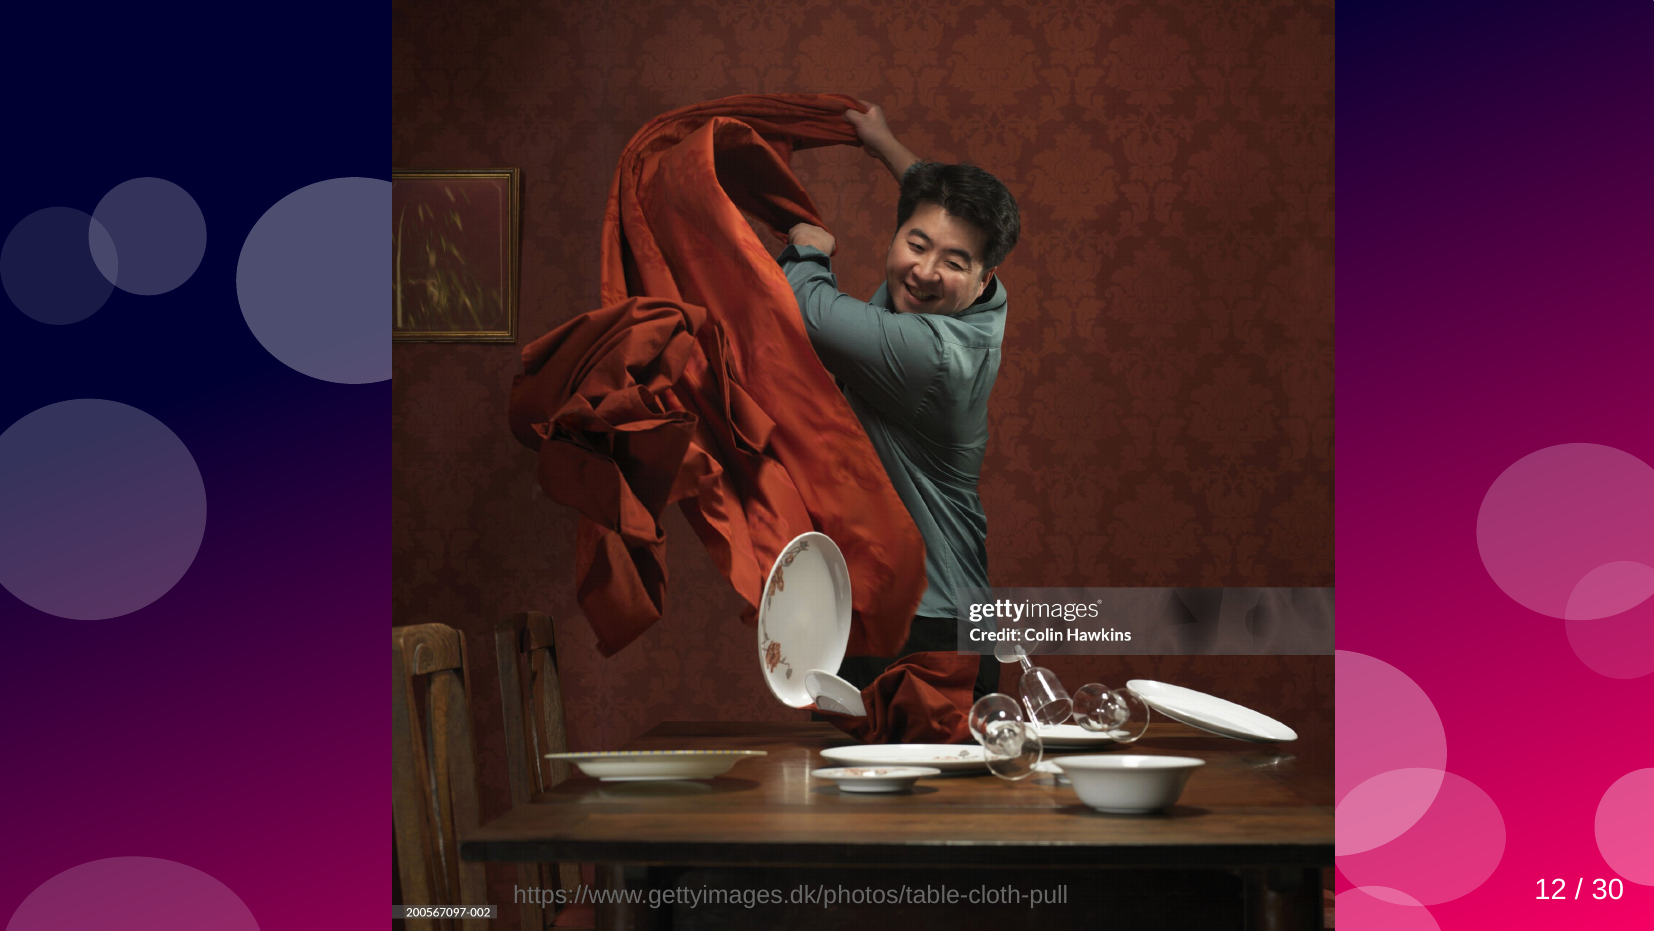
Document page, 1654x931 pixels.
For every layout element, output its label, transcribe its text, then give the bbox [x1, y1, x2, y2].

picture [392, 0, 1335, 931]
text_box https://www.gettyimages.dk/photos/table-cloth-pull [498, 873, 1123, 916]
